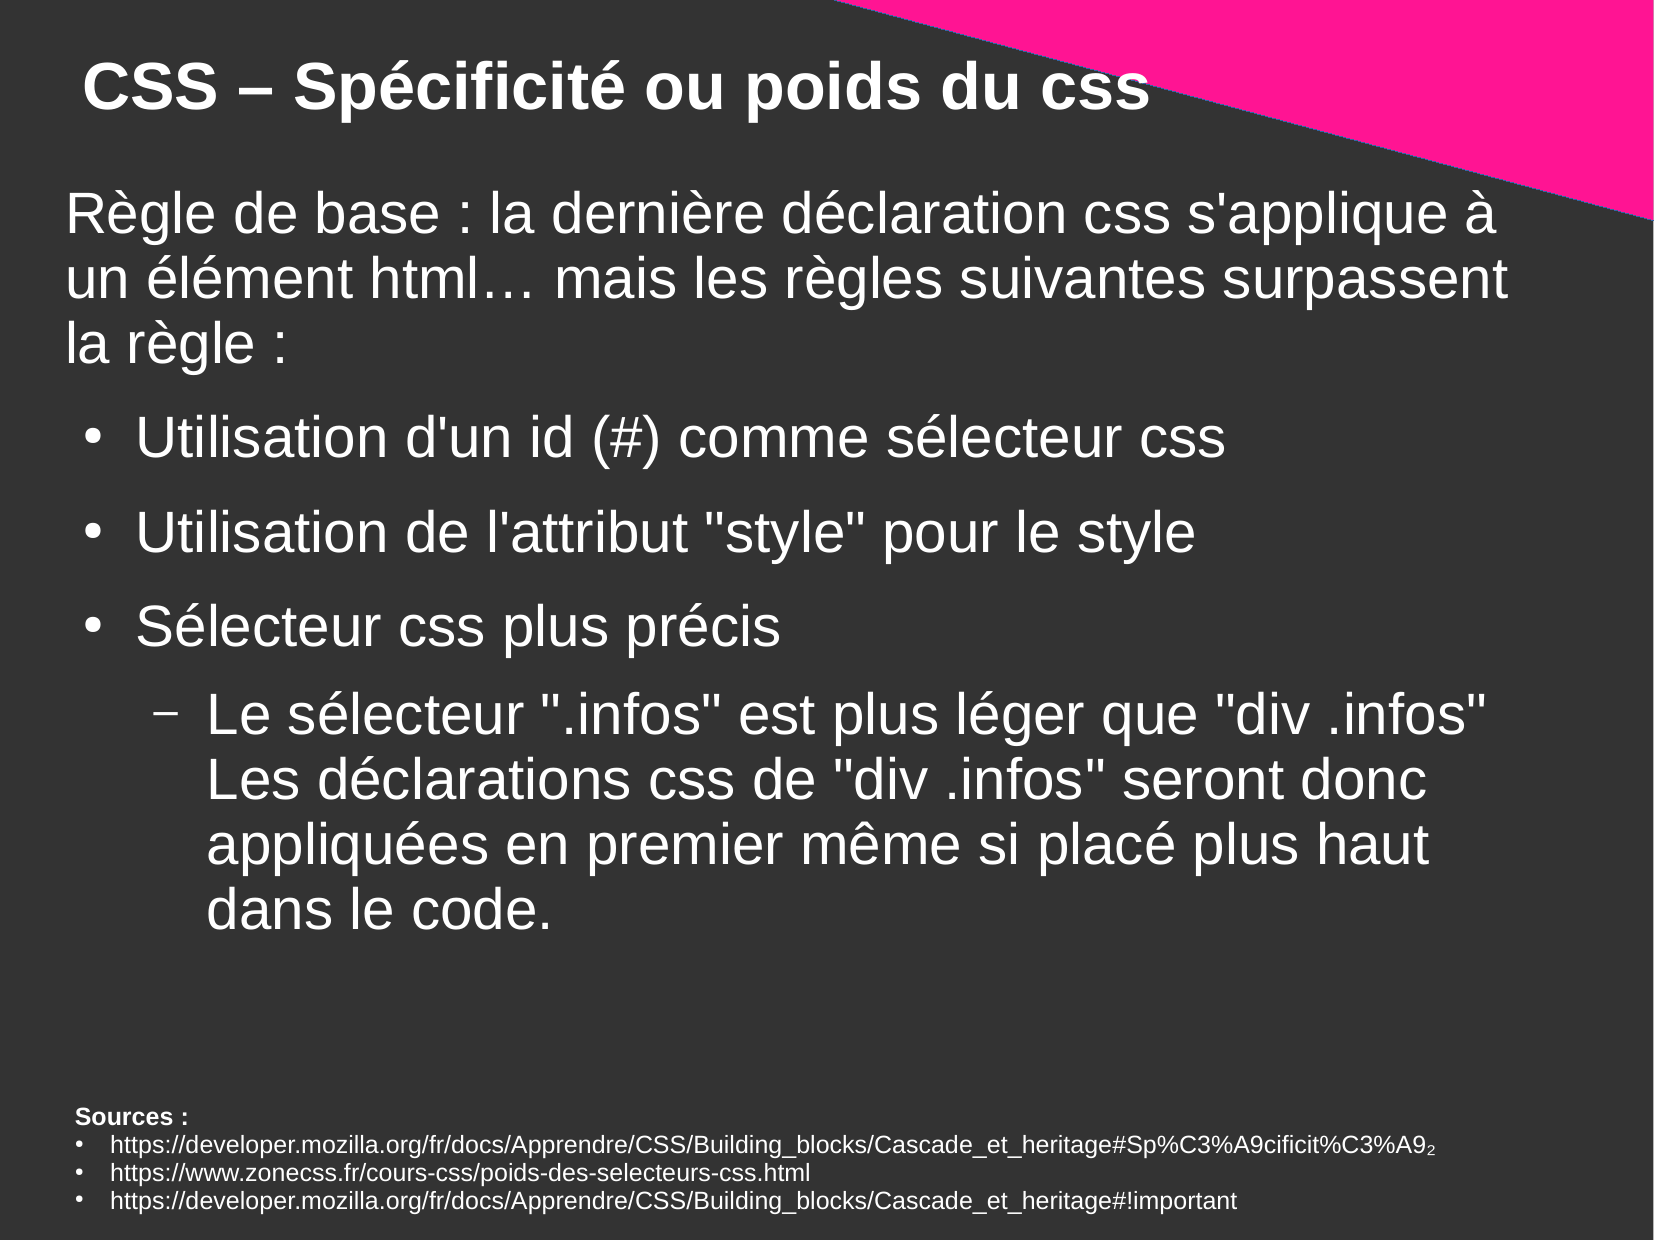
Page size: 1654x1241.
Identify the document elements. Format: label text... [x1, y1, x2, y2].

text_box Sources : https://developer.mozilla.org/fr/docs/Apprendre/CSS/Building_blocks/Cascade_et_heritage#Sp%C3%A9cificit%C3%A9₂ https://www.zonecss.fr/cours-css/poids-des-selecteurs-css.html https://developer.mozilla.org/fr/docs/Apprendre/CSS/Building_blocks/Cascade_et_heritage#!important [60, 1095, 1546, 1241]
title CSS – Spécificité ou poids du css [82, 49, 1571, 162]
list Règle de base : la dernière déclaration css s'applique à un élément html… mais les règles suivantes surpassent la règle : Utilisation d'un id (#) comme sélecteur css Utilisation de l'attribut "style" pour le style Sélecteur css plus précis Le sélecteur ".infos" est plus léger que "div .infos" Les déclarations css de "div .infos" seront donc appliquées en premier même si placé plus haut dans le code. [64, 180, 1546, 969]
text_box [834, 0, 1654, 221]
